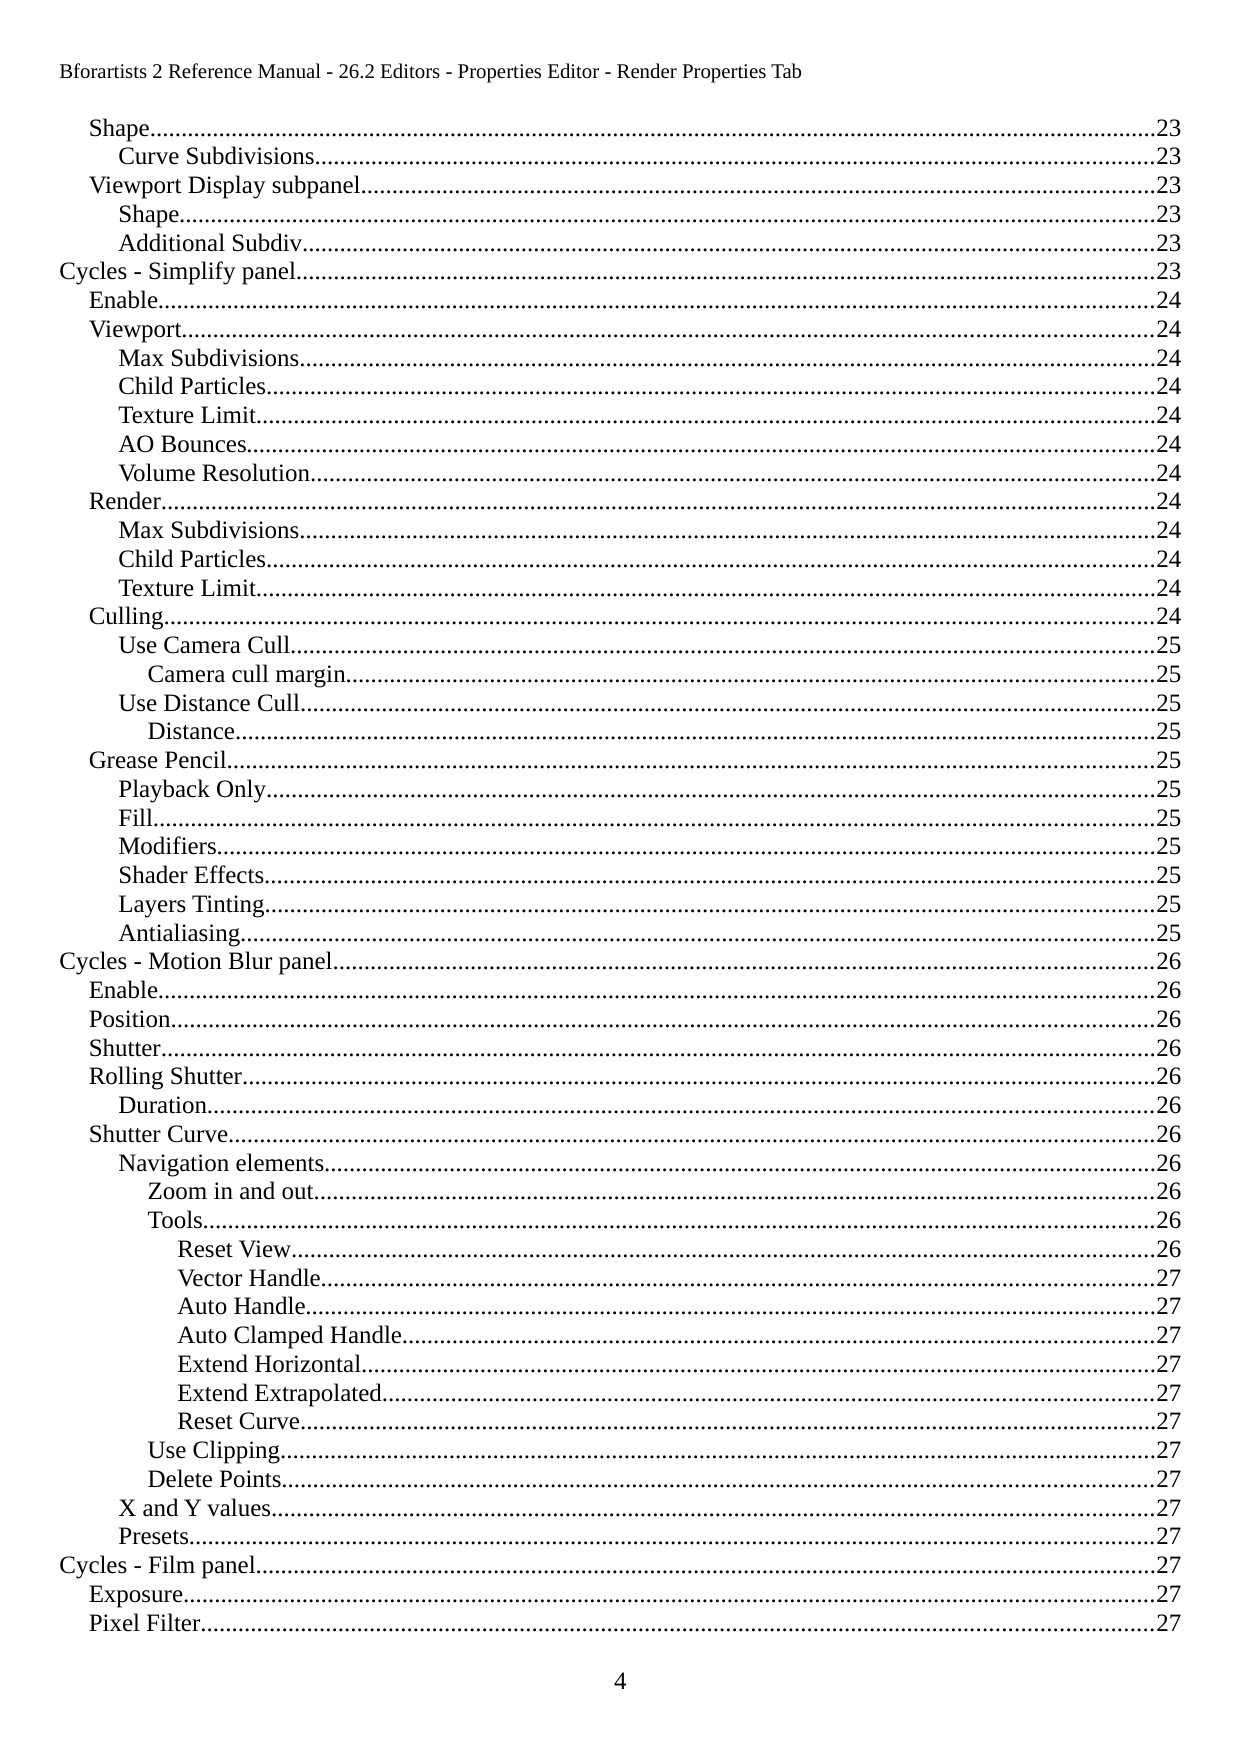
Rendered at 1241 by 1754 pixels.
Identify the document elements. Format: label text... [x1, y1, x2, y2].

text Navigation elements 26 [118, 1148, 1181, 1176]
text Auto Handle 27 [177, 1291, 1181, 1320]
text Shutter Curve 26 [88, 1119, 1181, 1148]
text Curve Subdivisions 23 [118, 141, 1181, 170]
text Shader Effects 25 [118, 860, 1181, 889]
text Child Particles 24 [118, 544, 1181, 573]
text Layers Tinting 25 [118, 889, 1181, 918]
text Use Distance Cull 25 [118, 688, 1181, 716]
text Texture Limit 24 [118, 400, 1181, 429]
text Antialiasing 25 [118, 918, 1181, 946]
text Reset View 26 [177, 1234, 1181, 1263]
text AO Bounces 24 [118, 429, 1181, 458]
text Delete Points 27 [147, 1464, 1181, 1493]
text Cycles - Film panel 27 [59, 1550, 1181, 1579]
text Use Clipping 27 [147, 1435, 1181, 1464]
text Distance 25 [147, 716, 1181, 745]
text Tools 26 [147, 1205, 1181, 1234]
text Enable 24 [88, 285, 1181, 314]
text Max Subdivisions 24 [118, 343, 1181, 371]
text Cycles - Simplify panel 23 [59, 256, 1181, 285]
text Shape 23 [88, 113, 1181, 141]
text Zoom in and out 26 [147, 1176, 1181, 1205]
text Child Particles 24 [118, 371, 1181, 400]
text Pixel Filter 27 [88, 1608, 1181, 1636]
text Extend Extrapolated 27 [177, 1378, 1181, 1406]
text Fill 25 [118, 803, 1181, 831]
text Camera cull margin 25 [147, 659, 1181, 688]
text Additional Subdiv 23 [118, 228, 1181, 256]
text Rolling Shutter 26 [88, 1061, 1181, 1090]
text Playback Only 25 [118, 774, 1181, 803]
text Position 26 [88, 1004, 1181, 1033]
text Render 24 [88, 486, 1181, 515]
text Extend Horizontal 27 [177, 1349, 1181, 1378]
text Auto Clamped Handle 27 [177, 1320, 1181, 1349]
text Cycles - Motion Blur panel 26 [59, 946, 1181, 975]
text Shutter 26 [88, 1033, 1181, 1061]
text Use Camera Cull 25 [118, 630, 1181, 659]
text Vector Handle 27 [177, 1263, 1181, 1291]
text Max Subdivisions 24 [118, 515, 1181, 544]
text Duration 26 [118, 1090, 1181, 1119]
text Enable 26 [88, 975, 1181, 1004]
text Presets 27 [118, 1521, 1181, 1550]
text Viewport 24 [88, 314, 1181, 343]
text X and Y values 27 [118, 1493, 1181, 1521]
text Volume Resolution 24 [118, 458, 1181, 486]
text Texture Limit 24 [118, 573, 1181, 601]
text Reset Curve 27 [177, 1406, 1181, 1435]
text Shape 23 [118, 199, 1181, 228]
text Viewport Display subpanel 23 [88, 170, 1181, 199]
text Culling 24 [88, 601, 1181, 630]
text Modifiers 25 [118, 831, 1181, 860]
text Grease Pencil 25 [88, 745, 1181, 774]
text Exposure 27 [88, 1579, 1181, 1608]
